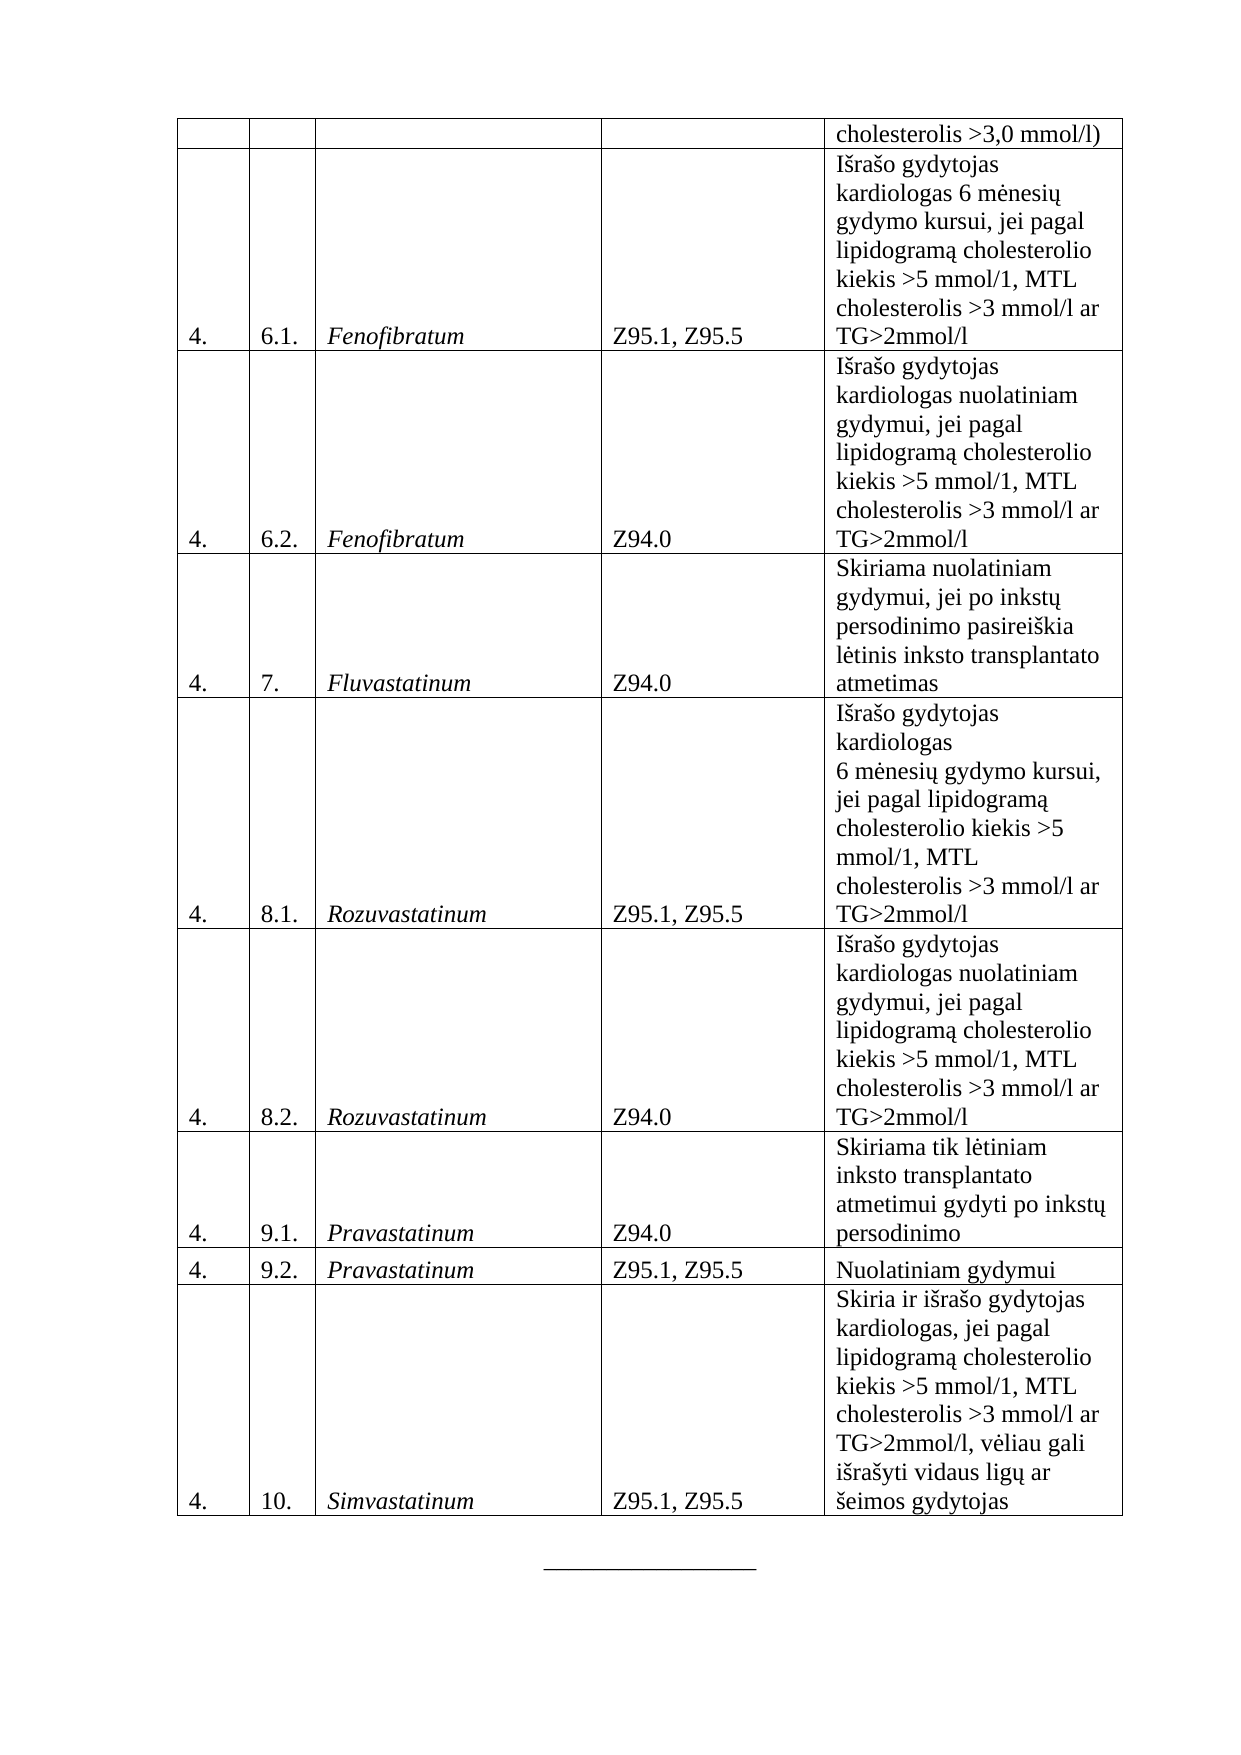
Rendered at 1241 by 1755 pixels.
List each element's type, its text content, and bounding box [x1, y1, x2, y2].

table_cell Rozuvastatinum [316, 929, 601, 1131]
table_cell Rozuvastatinum [316, 698, 601, 928]
table_cell 4. [178, 698, 249, 928]
table_cell 4. [178, 1248, 249, 1283]
table_cell Fenofibratum [316, 149, 601, 350]
table_cell Z94.0 [602, 554, 824, 697]
table_cell cholesterolis >3,0 mmol/l) [825, 119, 1122, 148]
table_cell 6.2. [250, 351, 315, 552]
table_cell [602, 119, 824, 148]
table_cell 8.1. [250, 698, 315, 928]
table_cell Z95.1, Z95.5 [602, 1285, 824, 1514]
table_cell Z94.0 [602, 1132, 824, 1247]
table_cell Z95.1, Z95.5 [602, 698, 824, 928]
table_cell 4. [178, 1132, 249, 1247]
table_cell 4. [178, 149, 249, 350]
table_cell Z94.0 [602, 929, 824, 1131]
table_cell Z95.1, Z95.5 [602, 1248, 824, 1283]
table_cell 8.2. [250, 929, 315, 1131]
table_cell Išrašo gydytojas kardiologas 6 mėnesių gydymo kursui, jei pagal lipidogramą cholesterolio kiekis >5 mmol/1, MTL cholesterolis >3 mmol/l ar TG>2mmol/l [825, 149, 1122, 350]
table_cell 4. [178, 1285, 249, 1514]
table_cell Z95.1, Z95.5 [602, 149, 824, 350]
table_cell [178, 119, 249, 148]
table_cell [316, 119, 601, 148]
table_cell Pravastatinum [316, 1132, 601, 1247]
table_cell Fenofibratum [316, 351, 601, 552]
table_cell Skiriama tik lėtiniam inksto transplantato atmetimui gydyti po inkstų persodinimo [825, 1132, 1122, 1247]
table_cell Išrašo gydytojas kardiologas nuolatiniam gydymui, jei pagal lipidogramą cholesterolio kiekis >5 mmol/1, MTL cholesterolis >3 mmol/l ar TG>2mmol/l [825, 351, 1122, 552]
table_cell 9.1. [250, 1132, 315, 1247]
text _________________ [177, 1544, 1122, 1573]
table_cell 7. [250, 554, 315, 697]
table_cell Skiria ir išrašo gydytojas kardiologas, jei pagal lipidogramą cholesterolio kiekis >5 mmol/1, MTL cholesterolis >3 mmol/l ar TG>2mmol/l, vėliau gali išrašyti vidaus ligų ar šeimos gydytojas [825, 1285, 1122, 1514]
table_cell 6.1. [250, 149, 315, 350]
table_cell Fluvastatinum [316, 554, 601, 697]
table_cell Simvastatinum [316, 1285, 601, 1514]
table_cell 9.2. [250, 1248, 315, 1283]
table_cell 4. [178, 929, 249, 1131]
table_cell 4. [178, 554, 249, 697]
table_cell 4. [178, 351, 249, 552]
table_cell Pravastatinum [316, 1248, 601, 1283]
table_cell Z94.0 [602, 351, 824, 552]
table_cell 10. [250, 1285, 315, 1514]
table_cell Išrašo gydytojas kardiologas 6 mėnesių gydymo kursui, jei pagal lipidogramą cholesterolio kiekis >5 mmol/1, MTL cholesterolis >3 mmol/l ar TG>2mmol/l [825, 698, 1122, 928]
table_cell [250, 119, 315, 148]
table_cell Išrašo gydytojas kardiologas nuolatiniam gydymui, jei pagal lipidogramą cholesterolio kiekis >5 mmol/1, MTL cholesterolis >3 mmol/l ar TG>2mmol/l [825, 929, 1122, 1131]
table_cell Nuolatiniam gydymui [825, 1248, 1122, 1283]
table_cell Skiriama nuolatiniam gydymui, jei po inkstų persodinimo pasireiškia lėtinis inksto transplantato atmetimas [825, 554, 1122, 697]
